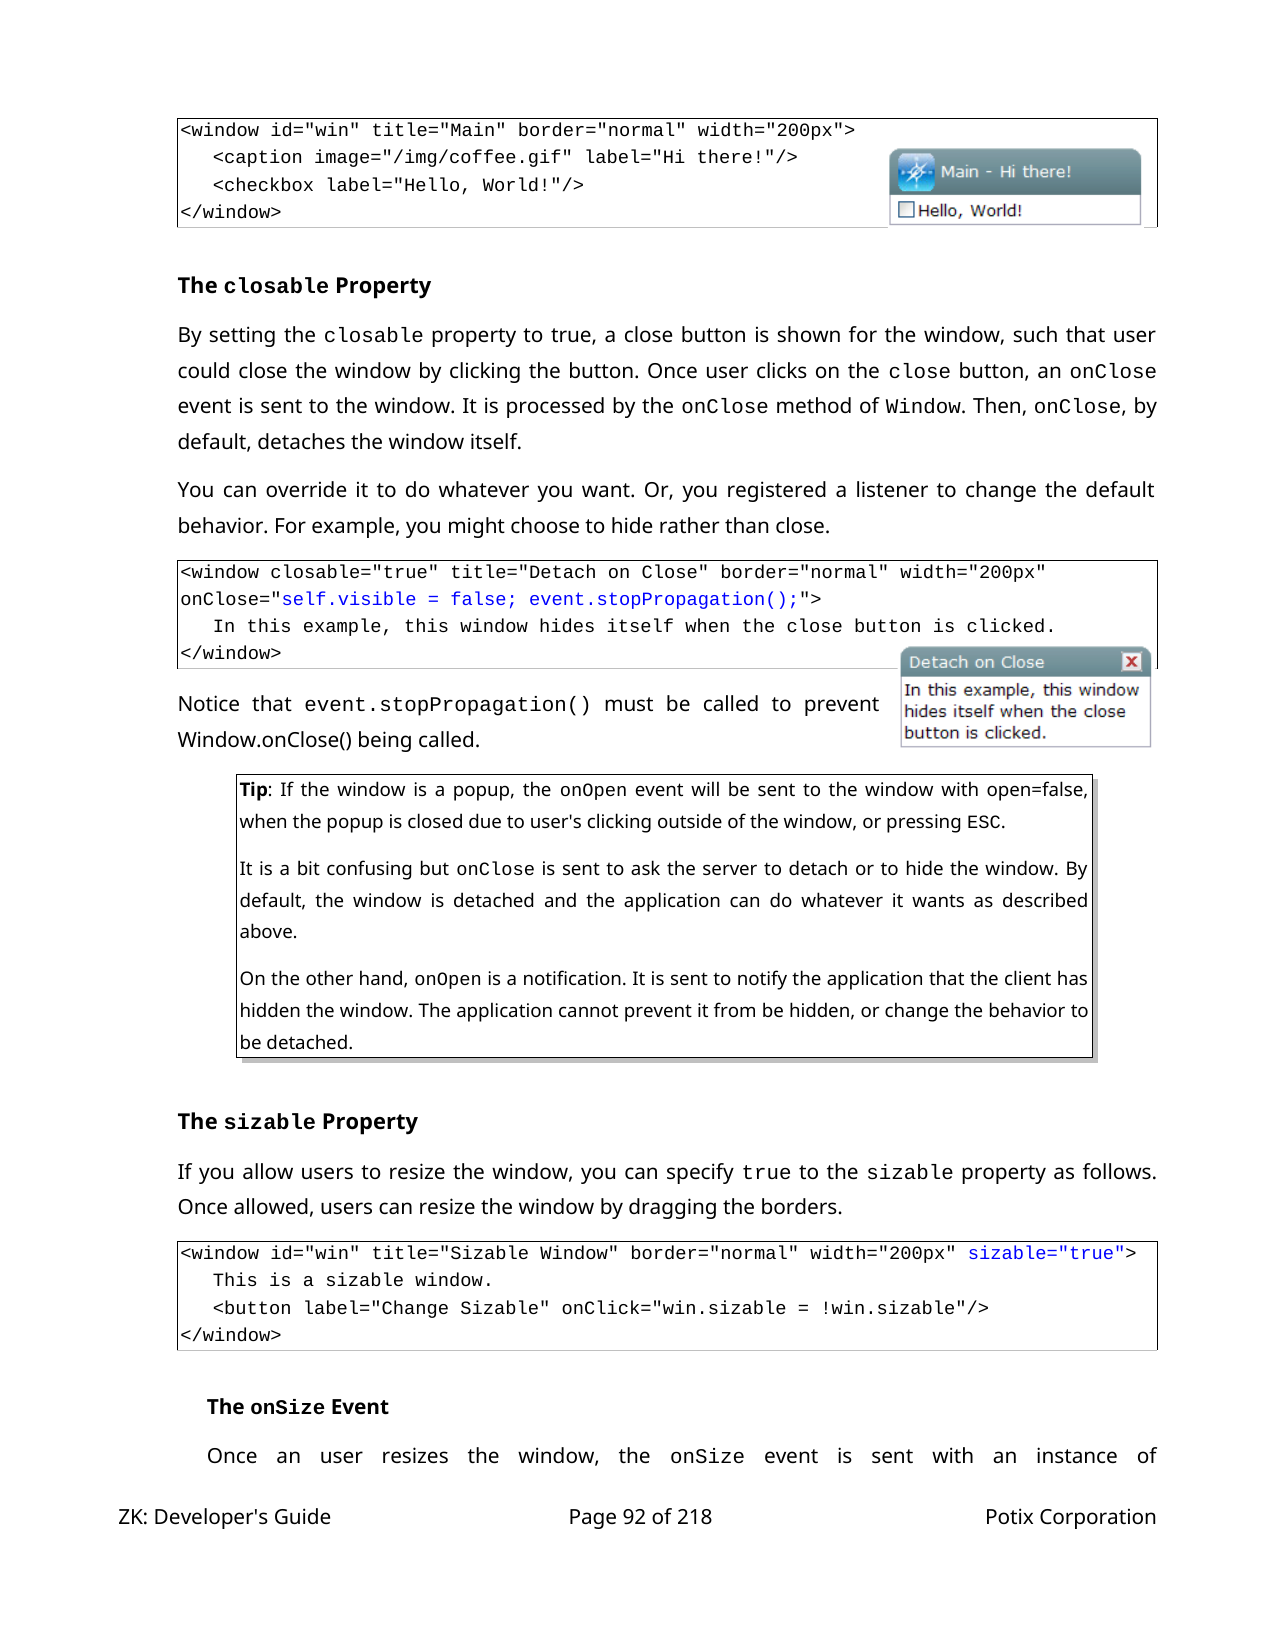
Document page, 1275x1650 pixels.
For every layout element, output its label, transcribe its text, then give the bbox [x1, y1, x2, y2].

text <window closable="true" title="Detach on Close" border="normal" width="200px" [178, 561, 1157, 584]
picture [887, 146, 1144, 229]
text Once an user resizes the window, the onSize event is sent with an instance of [207, 1442, 1157, 1470]
subtitle The sizable Property [177, 1106, 1157, 1136]
text If you allow users to resize the window, you can specify true to the sizable property as follows. Once allowed, users can resize the window by dragging the borders. [177, 1157, 1157, 1221]
text [1144, 200, 1157, 227]
text This is a sizable window. [178, 1268, 1157, 1293]
text <button label="Change Sizable" onClick="win.sizable = !win.sizable"/> [178, 1296, 1157, 1320]
text You can override it to do whatever you want. Or, you registered a listener to change the default behavior. For example, you might choose to hide rather than close. [177, 476, 1157, 539]
text On the other hand, onOpen is a notification. It is sent to notify the application that the client has hidden the window. The application cannot prevent it from be hidden, or change the behavior to be detached. [237, 962, 1092, 1057]
text </window> [178, 1323, 1157, 1350]
text It is a bit confusing but onClose is sent to ask the server to detach or to hide the window. By default, the window is detached and the application can do whatever it wants as described above. [237, 852, 1092, 944]
text Notice that event.stopPropagation() must be called to prevent Window.onClose() being called. [177, 689, 1157, 753]
text </window> [178, 641, 1157, 668]
text In this example, this window hides itself when the close button is clicked. [178, 614, 1157, 638]
text onClose="self.visible = false; event.stopPropagation();"> [178, 587, 1157, 611]
text </window> [178, 200, 887, 227]
text Tip: If the window is a popup, the onOpen event will be sent to the window with open=false, when the popup is closed due to user's clicking outside of the window, or pressing ESC. [237, 775, 1092, 834]
text <window id="win" title="Sizable Window" border="normal" width="200px" sizable="true"> [178, 1242, 1157, 1265]
subtitle The onSize Event [207, 1392, 1157, 1421]
text <caption image="/img/coffee.gif" label="Hi there!"/> [178, 145, 1157, 169]
text <window id="win" title="Main" border="normal" width="200px"> [178, 119, 1157, 142]
text By setting the closable property to true, a close button is shown for the window, such that user could close the window by clicking the button. Once user clicks on the close button, an onClose event is sent to the window. It is processed by the onClose method of Window. Then, onClose, by default, detaches the window itself. [177, 320, 1157, 455]
picture [897, 645, 1155, 750]
text <checkbox label="Hello, World!"/> [178, 172, 887, 197]
subtitle The closable Property [177, 269, 1157, 299]
